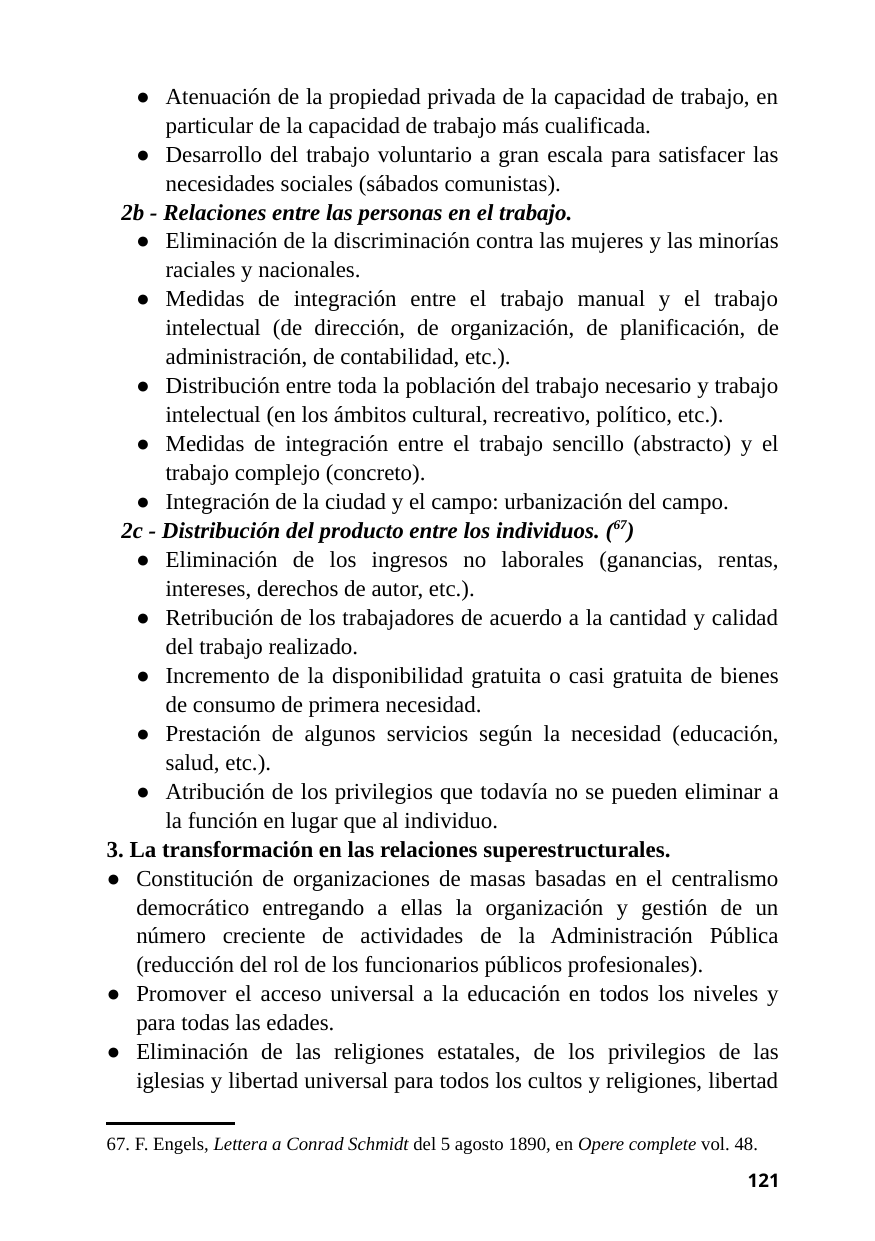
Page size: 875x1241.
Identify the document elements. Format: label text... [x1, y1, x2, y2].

text ● Atenuación de la propiedad privada de la capacidad de trabajo, en particular de la capacidad de trabajo más cualificada. [136, 83, 779, 138]
text 2c - Distribución del producto entre los individuos. () [121, 517, 779, 543]
text ● Prestación de algunos servicios según la necesidad (educación, salud, etc.). [136, 720, 779, 775]
text ● Constitución de organizaciones de masas basadas en el centralismo democrático entregando a ellas la organización y gestión de un número creciente de actividades de la Administración Pública (reducción del rol de los funcionarios públicos profesionales). [106, 864, 779, 978]
text ● Eliminación de los ingresos no laborales (ganancias, rentas, intereses, derechos de autor, etc.). [136, 546, 779, 601]
text ● Medidas de integración entre el trabajo manual y el trabajo intelectual (de dirección, de organización, de planificación, de administración, de contabilidad, etc.). [136, 285, 779, 370]
text ● Eliminación de las religiones estatales, de los privilegios de las iglesias y libertad universal para todos los cultos y religiones, libertad [106, 1038, 779, 1094]
text F. Engels, Lettera a Conrad Schmidt del 5 agosto 1890, en Opere complete vol. 48. [103, 1130, 782, 1157]
text ● Retribución de los trabajadores de acuerdo a la cantidad y calidad del trabajo realizado. [136, 604, 779, 659]
text ● Atribución de los privilegios que todavía no se pueden eliminar a la función en lugar que al individuo. [136, 778, 779, 833]
text 2b - Relaciones entre las personas en el trabajo. [121, 198, 779, 225]
text ● Integración de la ciudad y el campo: urbanización del campo. [136, 488, 779, 514]
text ● Promover el acceso universal a la educación en todos los niveles y para todas las edades. [106, 980, 779, 1036]
text ● Medidas de integración entre el trabajo sencillo (abstracto) y el trabajo complejo (concreto). [136, 430, 779, 486]
text ● Eliminación de la discriminación contra las mujeres y las minorías raciales y nacionales. [136, 227, 779, 283]
text ● Desarrollo del trabajo voluntario a gran escala para satisfacer las necesidades sociales (sábados comunistas). [136, 141, 779, 196]
text 3. La transformación en las relaciones superestructurales. [106, 836, 779, 862]
text ● Incremento de la disponibilidad gratuita o casi gratuita de bienes de consumo de primera necesidad. [136, 662, 779, 717]
text ● Distribución entre toda la población del trabajo necesario y trabajo intelectual (en los ámbitos cultural, recreativo, político, etc.). [136, 372, 779, 428]
